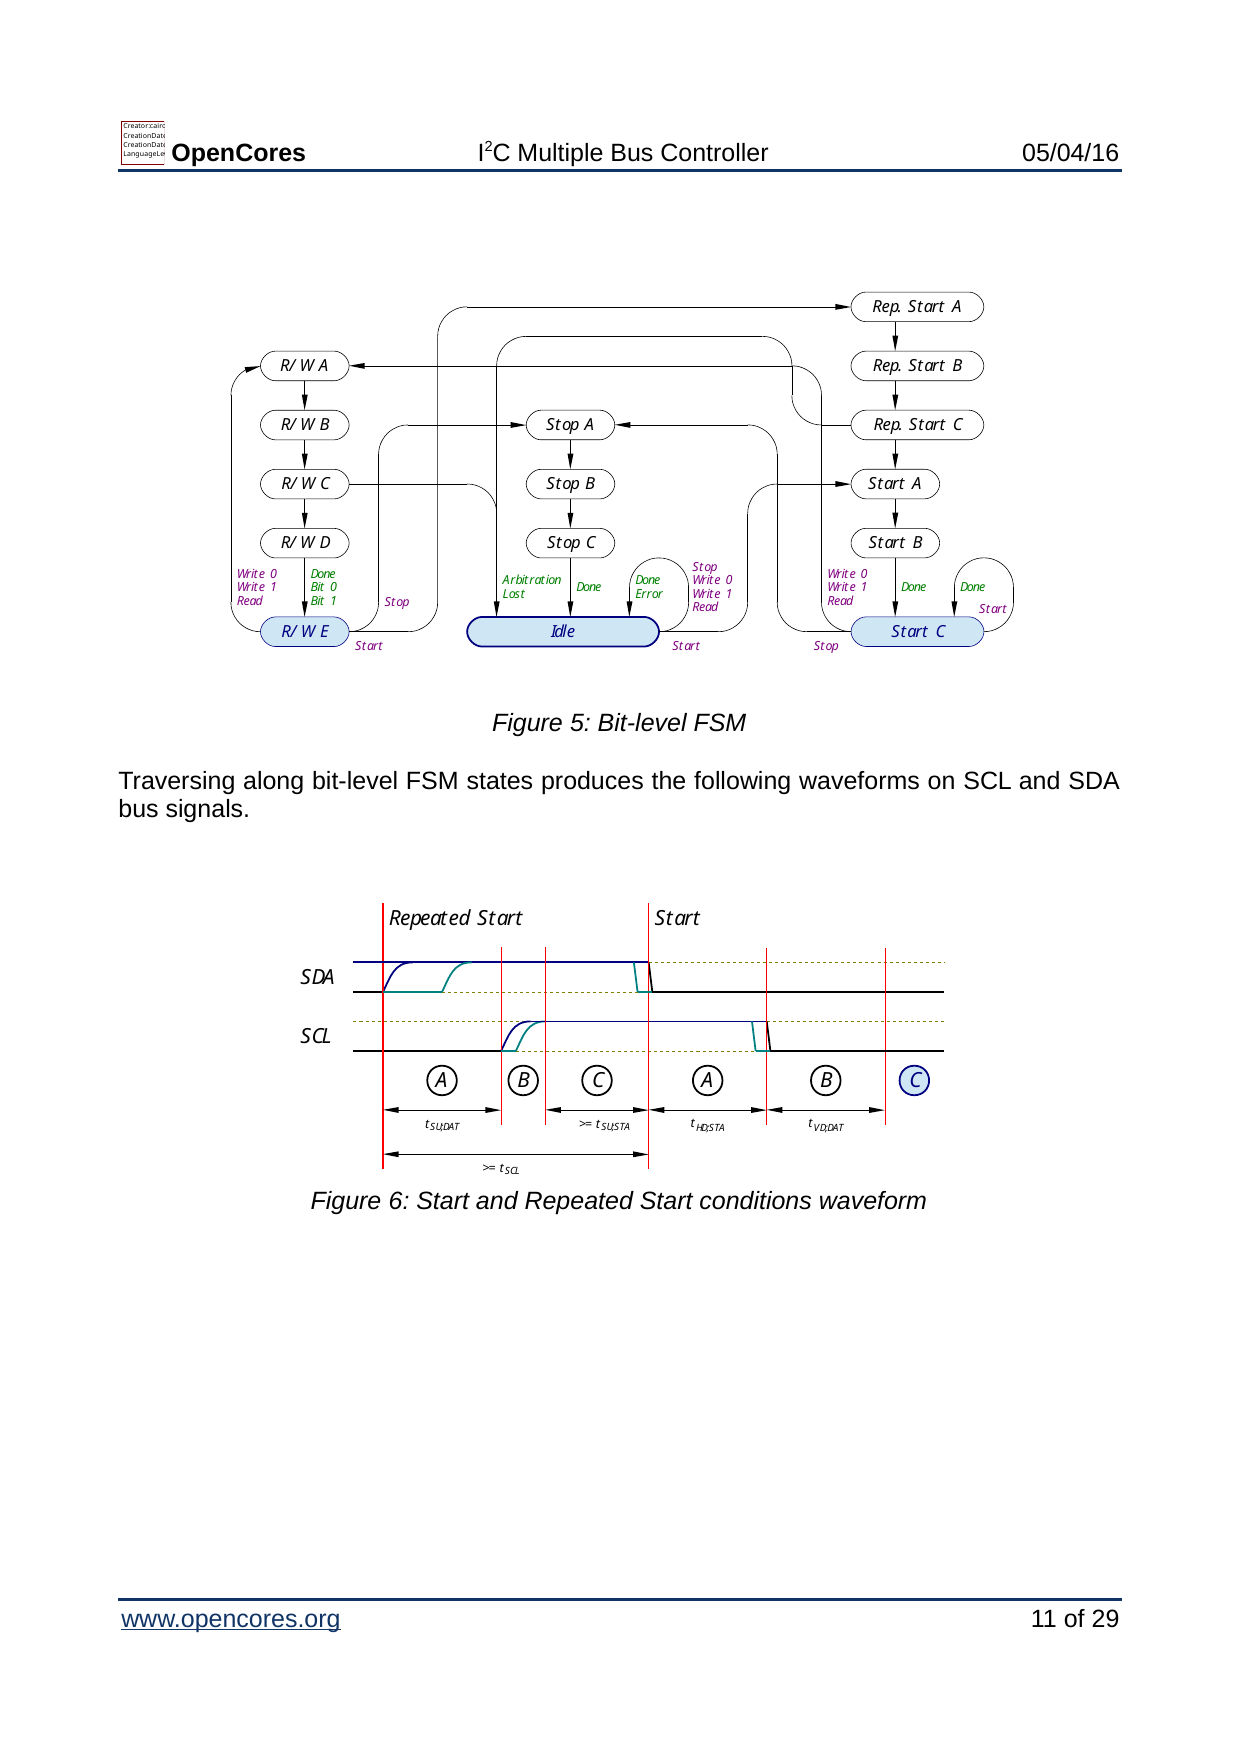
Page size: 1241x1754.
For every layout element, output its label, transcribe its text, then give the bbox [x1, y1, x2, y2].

text Traversing along bit-level FSM states produces the following waveforms on SCL and SDA bus signals. [118, 202, 1122, 823]
text Figure 5: Bit-level FSM [146, 262, 1094, 736]
text Figure 6: Start and Repeated Start conditions waveform [227, 882, 1014, 1215]
